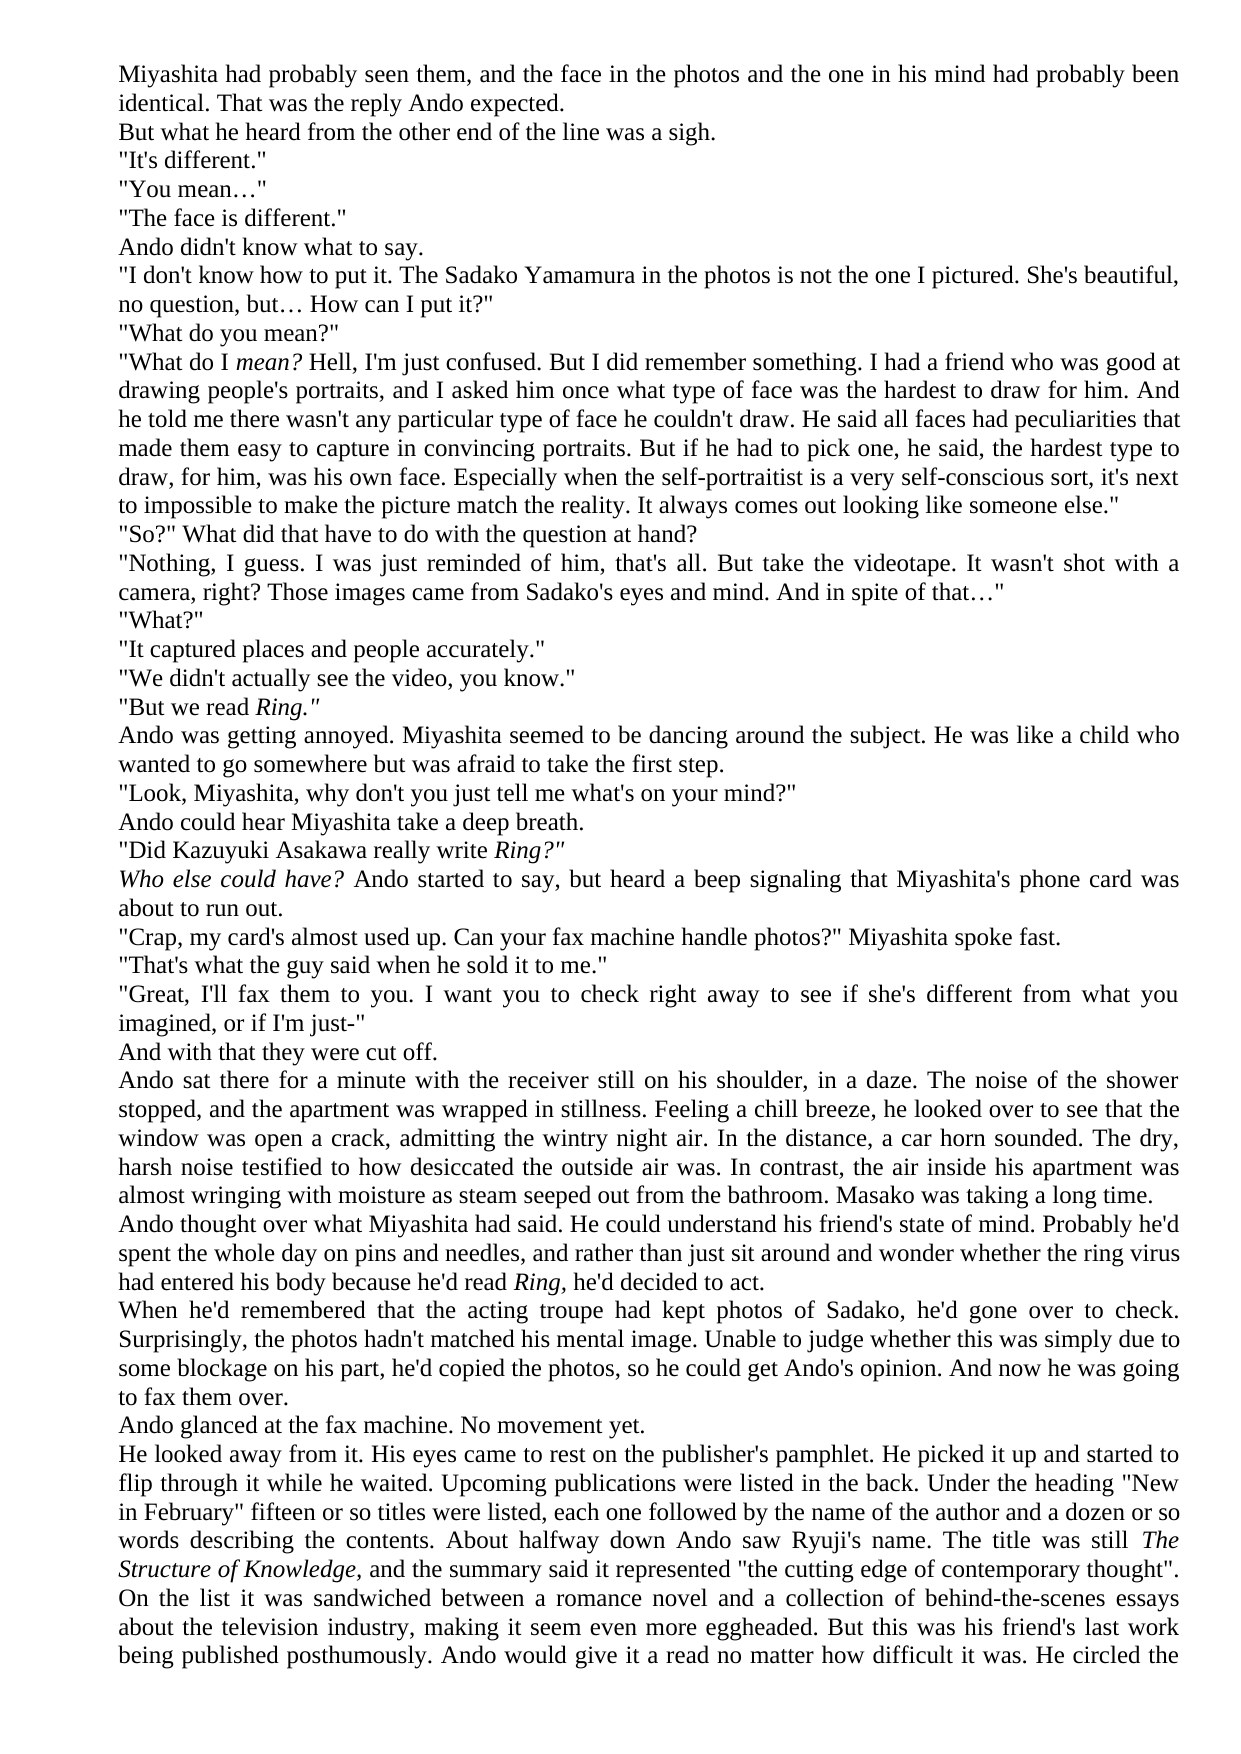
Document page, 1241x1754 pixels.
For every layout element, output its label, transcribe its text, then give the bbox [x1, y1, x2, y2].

text "So?" What did that have to do with the question at hand? [118, 519, 1181, 548]
text "Crap, my card's almost used up. Can your fax machine handle photos?" Miyashita spoke fast. [118, 922, 1181, 950]
text "Did Kazuyuki Asakawa really write Ring?" [118, 835, 1181, 864]
text "I don't know how to put it. The Sadako Yamamura in the photos is not the one I pictured. She's beautiful, no question, but… How can I put it?" [118, 260, 1181, 318]
text "We didn't actually see the video, you know." [118, 663, 1181, 692]
text Who else could have? Ando started to say, but heard a beep signaling that Miyashita's phone card was about to run out. [118, 864, 1181, 922]
text Ando could hear Miyashita take a deep breath. [118, 807, 1181, 835]
text "What?" [118, 605, 1181, 634]
text "What do I mean? Hell, I'm just confused. But I did remember something. I had a friend who was good at drawing people's portraits, and I asked him once what type of face was the hardest to draw for him. And he told me there wasn't any particular type of face he couldn't draw. He said all faces had peculiarities that made them easy to capture in convincing portraits. But if he had to pick one, he said, the hardest type to draw, for him, was his own face. Especially when the self-portraitist is a very self-conscious sort, it's next to impossible to make the picture match the reality. It always comes out looking like someone else." [118, 347, 1181, 519]
text "Look, Miyashita, why don't you just tell me what's on your mind?" [118, 778, 1181, 807]
text Ando didn't know what to say. [118, 232, 1181, 260]
text "The face is different." [118, 203, 1181, 232]
text But what he heard from the other end of the line was a sigh. [118, 117, 1181, 145]
text "What do you mean?" [118, 318, 1181, 347]
text And with that they were cut off. [118, 1037, 1181, 1065]
text "It captured places and people accurately." [118, 634, 1181, 663]
text Ando was getting annoyed. Miyashita seemed to be dancing around the subject. He was like a child who wanted to go somewhere but was afraid to take the first step. [118, 720, 1181, 778]
text Ando thought over what Miyashita had said. He could understand his friend's state of mind. Probably he'd spent the whole day on pins and needles, and rather than just sit around and wonder whether the ring virus had entered his body because he'd read Ring, he'd decided to act. [118, 1209, 1181, 1295]
text Ando glanced at the fax machine. No movement yet. [118, 1410, 1181, 1439]
text When he'd remembered that the acting troupe had kept photos of Sadako, he'd gone over to check. Surprisingly, the photos hadn't matched his mental image. Unable to judge whether this was simply due to some blockage on his part, he'd copied the photos, so he could get Ando's opinion. And now he was going to fax them over. [118, 1295, 1181, 1410]
text "You mean…" [118, 174, 1181, 203]
text "Great, I'll fax them to you. I want you to check right away to see if she's different from what you imagined, or if I'm just-" [118, 979, 1181, 1037]
text He looked away from it. His eyes came to rest on the publisher's pamphlet. He picked it up and started to flip through it while he waited. Upcoming publications were listed in the back. Under the heading "New in February" fifteen or so titles were listed, each one followed by the name of the author and a dozen or so words describing the contents. About halfway down Ando saw Ryuji's name. The title was still The Structure of Knowledge, and the summary said it represented "the cutting edge of contemporary thought". On the list it was sandwiched between a romance novel and a collection of behind-the-scenes essays about the television industry, making it seem even more eggheaded. But this was his friend's last work being published posthumously. Ando would give it a read no matter how difficult it was. He circled the [118, 1439, 1181, 1669]
text "It's different." [118, 145, 1181, 174]
text "That's what the guy said when he sold it to me." [118, 950, 1181, 979]
text Ando sat there for a minute with the receiver still on his shoulder, in a daze. The noise of the shower stopped, and the apartment was wrapped in stillness. Feeling a chill breeze, he looked over to see that the window was open a crack, admitting the wintry night air. In the distance, a car horn sounded. The dry, harsh noise testified to how desiccated the outside air was. In contrast, the air inside his apartment was almost wringing with moisture as steam seeped out from the bathroom. Masako was taking a long time. [118, 1065, 1181, 1209]
text "But we read Ring." [118, 692, 1181, 720]
text Miyashita had probably seen them, and the face in the photos and the one in his mind had probably been identical. That was the reply Ando expected. [118, 59, 1181, 117]
text "Nothing, I guess. I was just reminded of him, that's all. But take the videotape. It wasn't shot with a camera, right? Those images came from Sadako's eyes and mind. And in spite of that…" [118, 548, 1181, 605]
